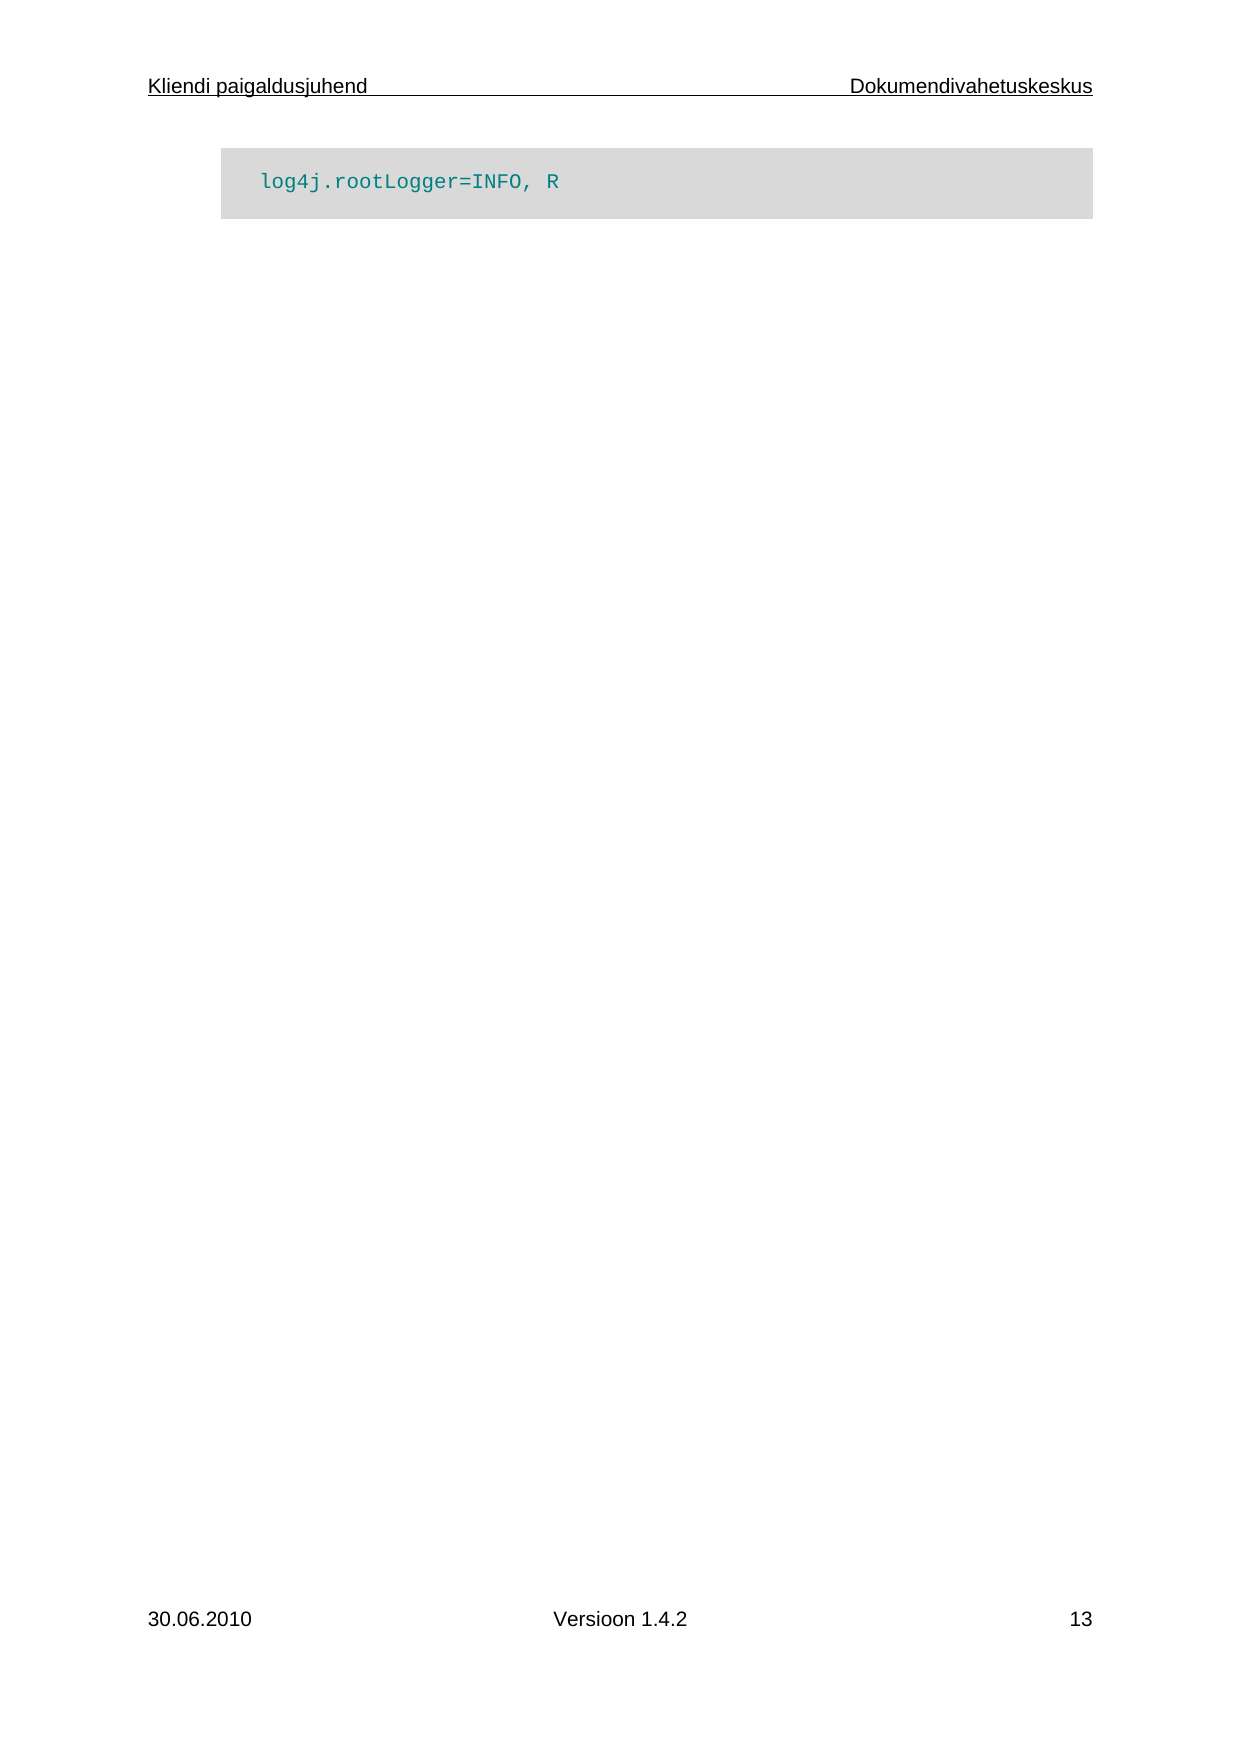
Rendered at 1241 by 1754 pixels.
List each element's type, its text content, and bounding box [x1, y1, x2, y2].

text log4j.rootLogger=INFO, R [221, 172, 1093, 195]
